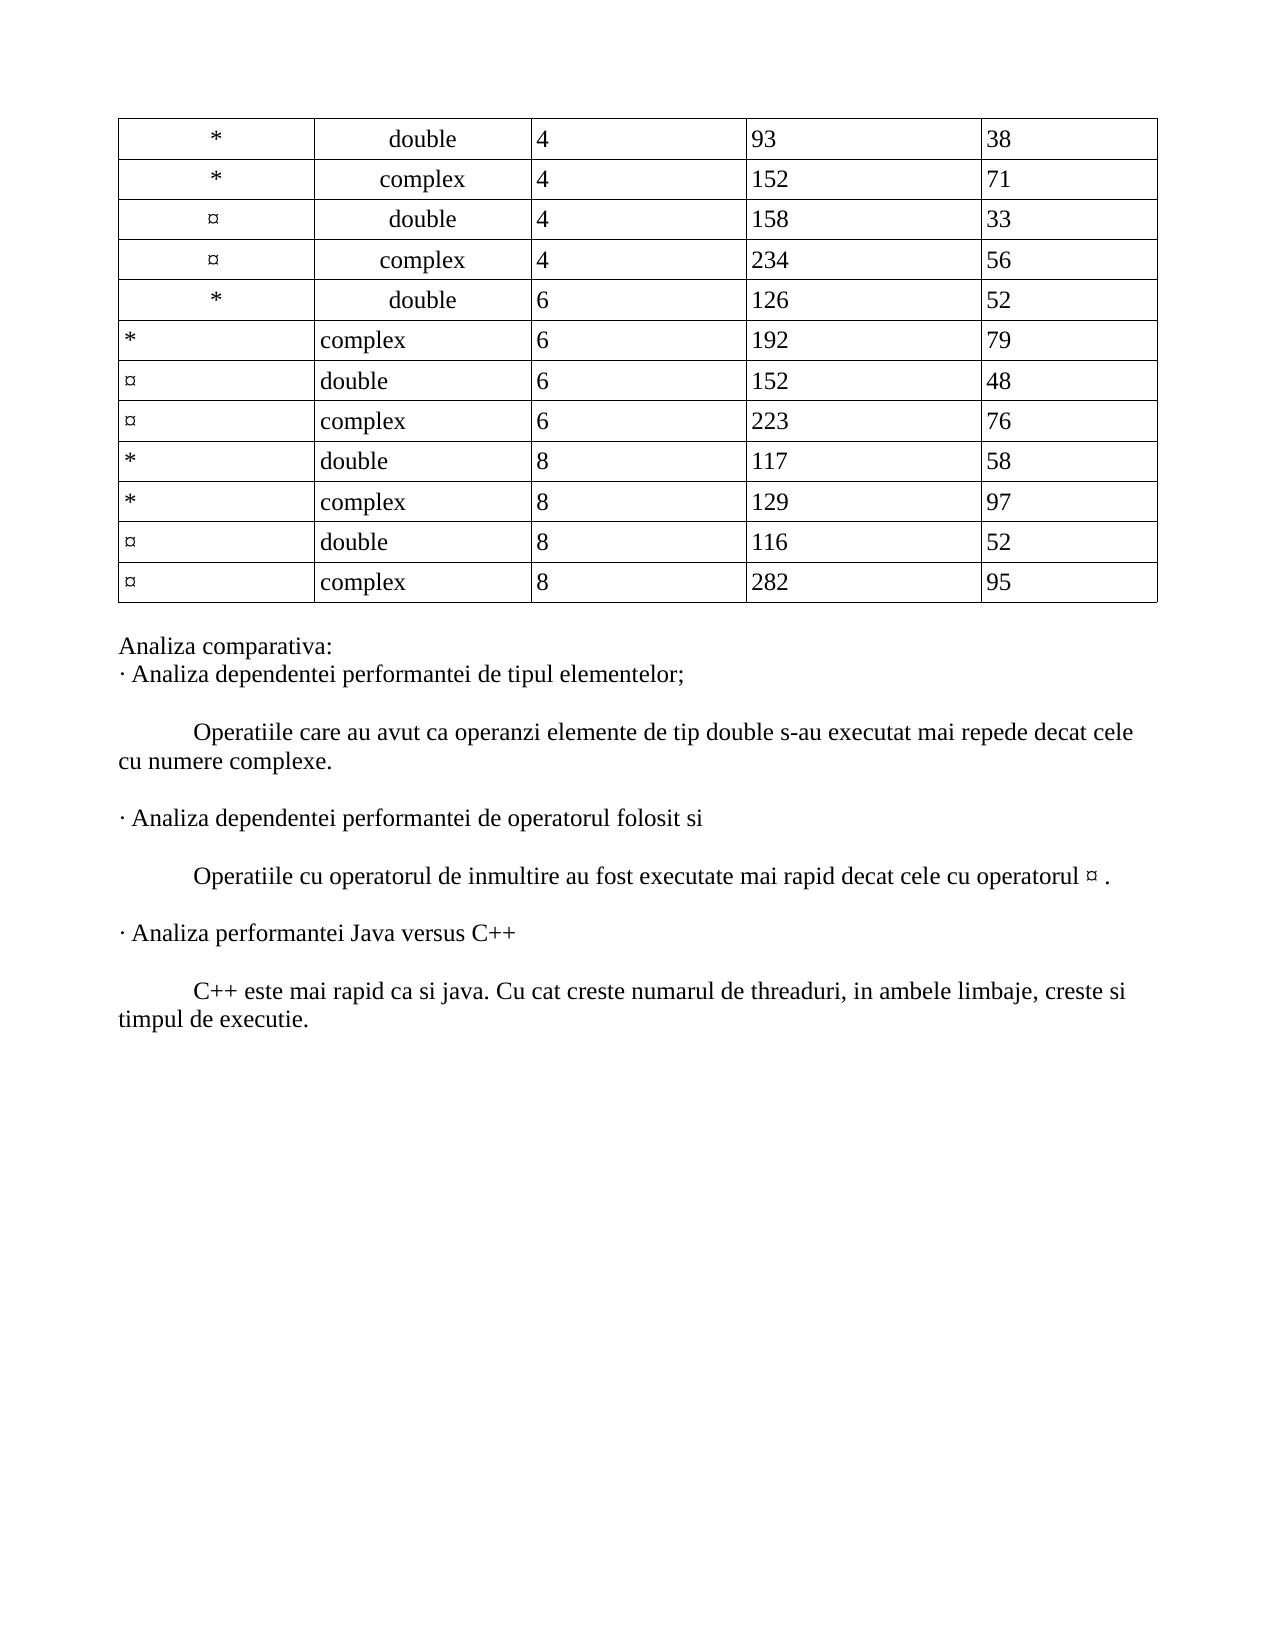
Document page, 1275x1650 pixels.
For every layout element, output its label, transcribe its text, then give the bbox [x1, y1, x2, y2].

table_cell * [119, 321, 314, 360]
table_cell 56 [982, 240, 1157, 279]
table_cell 52 [982, 280, 1157, 320]
table_cell 282 [747, 563, 981, 602]
table_cell ¤ [119, 200, 314, 239]
table_cell double [315, 442, 531, 481]
table_cell ¤ [119, 522, 314, 562]
table_cell 152 [747, 361, 981, 400]
table_cell 192 [747, 321, 981, 360]
table_cell complex [315, 482, 531, 521]
table_cell * [119, 280, 314, 320]
table_cell 76 [982, 401, 1157, 441]
table_cell double [315, 200, 531, 239]
table_cell double [315, 280, 531, 320]
table_cell 117 [747, 442, 981, 481]
table_cell 129 [747, 482, 981, 521]
table_cell 48 [982, 361, 1157, 400]
table_cell * [119, 442, 314, 481]
table_cell 126 [747, 280, 981, 320]
table_cell 158 [747, 200, 981, 239]
table_cell 52 [982, 522, 1157, 562]
table_cell complex [315, 160, 531, 199]
table_cell * [119, 482, 314, 521]
table_cell complex [315, 321, 531, 360]
table_cell 4 [532, 160, 746, 199]
text Analiza comparativa: [118, 631, 1157, 659]
table_cell 33 [982, 200, 1157, 239]
table_cell 6 [532, 321, 746, 360]
table_cell 6 [532, 361, 746, 400]
table_cell ¤ [119, 563, 314, 602]
text · Analiza dependentei performantei de tipul elementelor; [118, 659, 1157, 688]
table_cell ¤ [119, 361, 314, 400]
table_cell complex [315, 240, 531, 279]
table_cell double [315, 119, 531, 158]
table_cell 38 [982, 119, 1157, 158]
table_cell ¤ [119, 401, 314, 441]
table_cell 4 [532, 240, 746, 279]
table_cell 58 [982, 442, 1157, 481]
table_cell 234 [747, 240, 981, 279]
table_cell 93 [747, 119, 981, 158]
table_cell 71 [982, 160, 1157, 199]
table_cell 6 [532, 280, 746, 320]
table_cell complex [315, 563, 531, 602]
table_cell 116 [747, 522, 981, 562]
table_cell 79 [982, 321, 1157, 360]
table_cell 8 [532, 482, 746, 521]
table_cell 4 [532, 200, 746, 239]
table_cell 4 [532, 119, 746, 158]
table_cell 152 [747, 160, 981, 199]
table_cell * [119, 119, 314, 158]
text C++ este mai rapid ca si java. Cu cat creste numarul de threaduri, in ambele limbaje, creste si timpul de executie. [118, 976, 1157, 1033]
text · Analiza dependentei performantei de operatorul folosit si [118, 803, 1157, 832]
text Operatiile cu operatorul de inmultire au fost executate mai rapid decat cele cu operatorul ¤ . [118, 861, 1157, 889]
table_cell 223 [747, 401, 981, 441]
table_cell complex [315, 401, 531, 441]
table_cell double [315, 522, 531, 562]
table_cell ¤ [119, 240, 314, 279]
table_cell 6 [532, 401, 746, 441]
table_cell double [315, 361, 531, 400]
table_cell 97 [982, 482, 1157, 521]
table_cell 8 [532, 522, 746, 562]
text · Analiza performantei Java versus C++ [118, 918, 1157, 947]
table_cell 95 [982, 563, 1157, 602]
table_cell 8 [532, 563, 746, 602]
table_cell 8 [532, 442, 746, 481]
text Operatiile care au avut ca operanzi elemente de tip double s-au executat mai repede decat cele cu numere complexe. [118, 717, 1157, 774]
table_cell * [119, 160, 314, 199]
